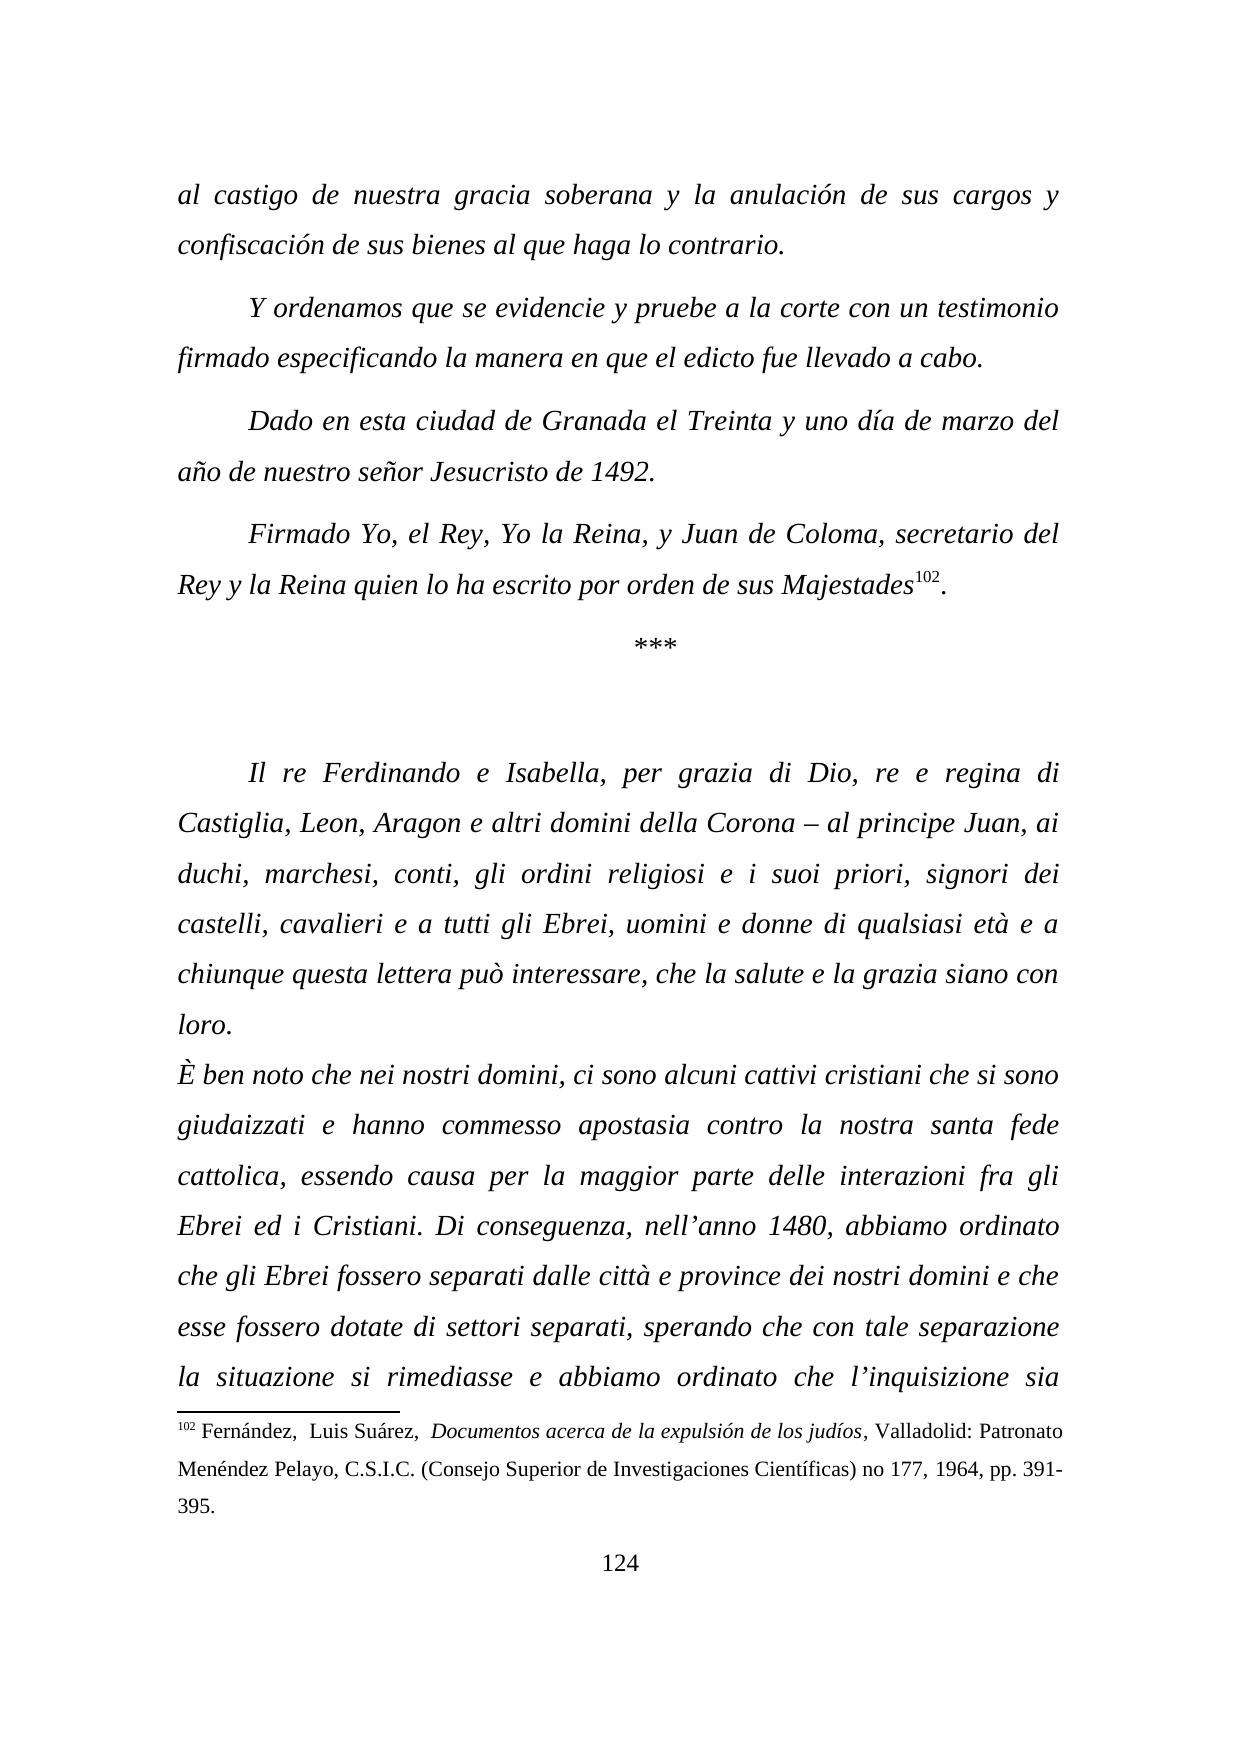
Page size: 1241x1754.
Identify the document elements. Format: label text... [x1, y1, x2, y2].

text al castigo de nuestra gracia soberana y la anulación de sus cargos y confiscación de sus bienes al que haga lo contrario. [177, 177, 1063, 261]
text Dado en esta ciudad de Granada el Treinta y uno día de marzo del año de nuestro señor Jesucristo de 1492. [177, 403, 1063, 487]
text Y ordenamos que se evidencie y pruebe a la corte con un testimonio firmado especificando la manera en que el edicto fue llevado a cabo. [177, 290, 1063, 374]
text Fernández, Luis Suárez, Documentos acerca de la expulsión de los judíos, Valladolid: Patronato Menéndez Pelayo, C.S.I.C. (Consejo Superior de Investigaciones Científicas) no 177, 1964, pp. 391-395. [177, 1418, 1063, 1518]
text *** [177, 630, 1063, 663]
text Firmado Yo, el Rey, Yo la Reina, y Juan de Coloma, secretario del Rey y la Reina quien lo ha escrito por orden de sus Majestades. [177, 517, 1063, 600]
text Il re Ferdinando e Isabella, per grazia di Dio, re e regina di Castiglia, Leon, Aragon e altri domini della Corona – al principe Juan, ai duchi, marchesi, conti, gli ordini religiosi e i suoi priori, signori dei castelli, cavalieri e a tutti gli Ebrei, uomini e donne di qualsiasi età e a chiunque questa lettera può interessare, che la salute e la grazia siano con loro. È ben noto che nei nostri domini, ci sono alcuni cattivi cristiani che si sono giudaizzati e hanno commesso apostasia contro la nostra santa fede cattolica, essendo causa per la maggior parte delle interazioni fra gli Ebrei ed i Cristiani. Di conseguenza, nell’anno 1480, abbiamo ordinato che gli Ebrei fossero separati dalle città e province dei nostri domini e che esse fossero dotate di settori separati, sperando che con tale separazione la situazione si rimediasse e abbiamo ordinato che l’inquisizione sia [177, 755, 1063, 1393]
